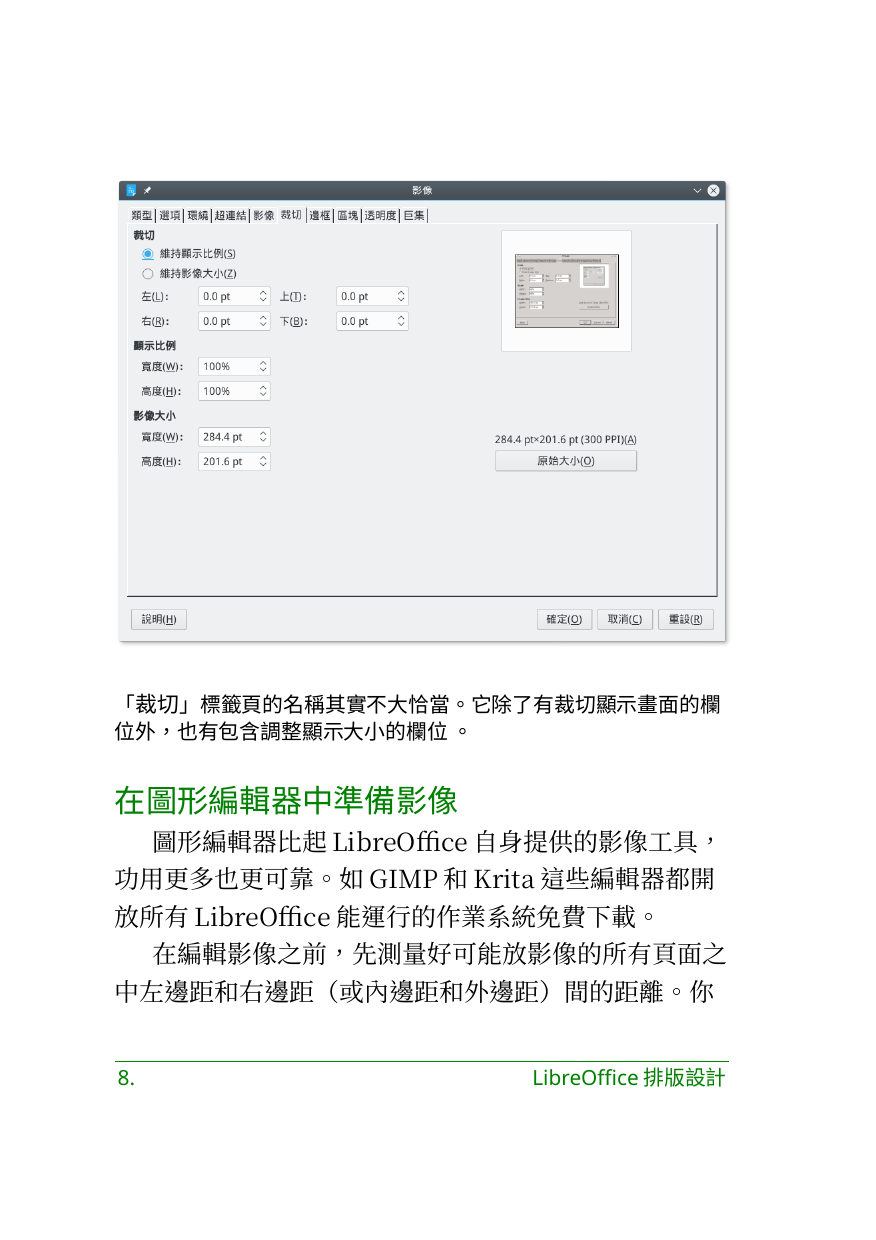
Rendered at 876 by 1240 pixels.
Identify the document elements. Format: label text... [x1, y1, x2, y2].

table_cell 「裁切」標籤頁的名稱其實不大恰當。它除了有裁切顯示畫面的欄位外，也有包含調整顯示大小的欄位 。 [115, 683, 729, 745]
subtitle 在圖形編輯器中準備影像 [114, 776, 729, 821]
text 圖形編輯器比起LibreOffice自身提供的影像工具，功用更多也更可靠。如GIMP和Krita這些編輯器都開放所有LibreOffice能運行的作業系統免費下載。 [114, 821, 729, 934]
picture [114, 177, 734, 650]
text 在編輯影像之前，先測量好可能放影像的所有頁面之中左邊距和右邊距（或內邊距和外邊距）間的距離。你 [114, 934, 729, 1009]
table_header [115, 146, 729, 177]
table_header [115, 650, 729, 683]
